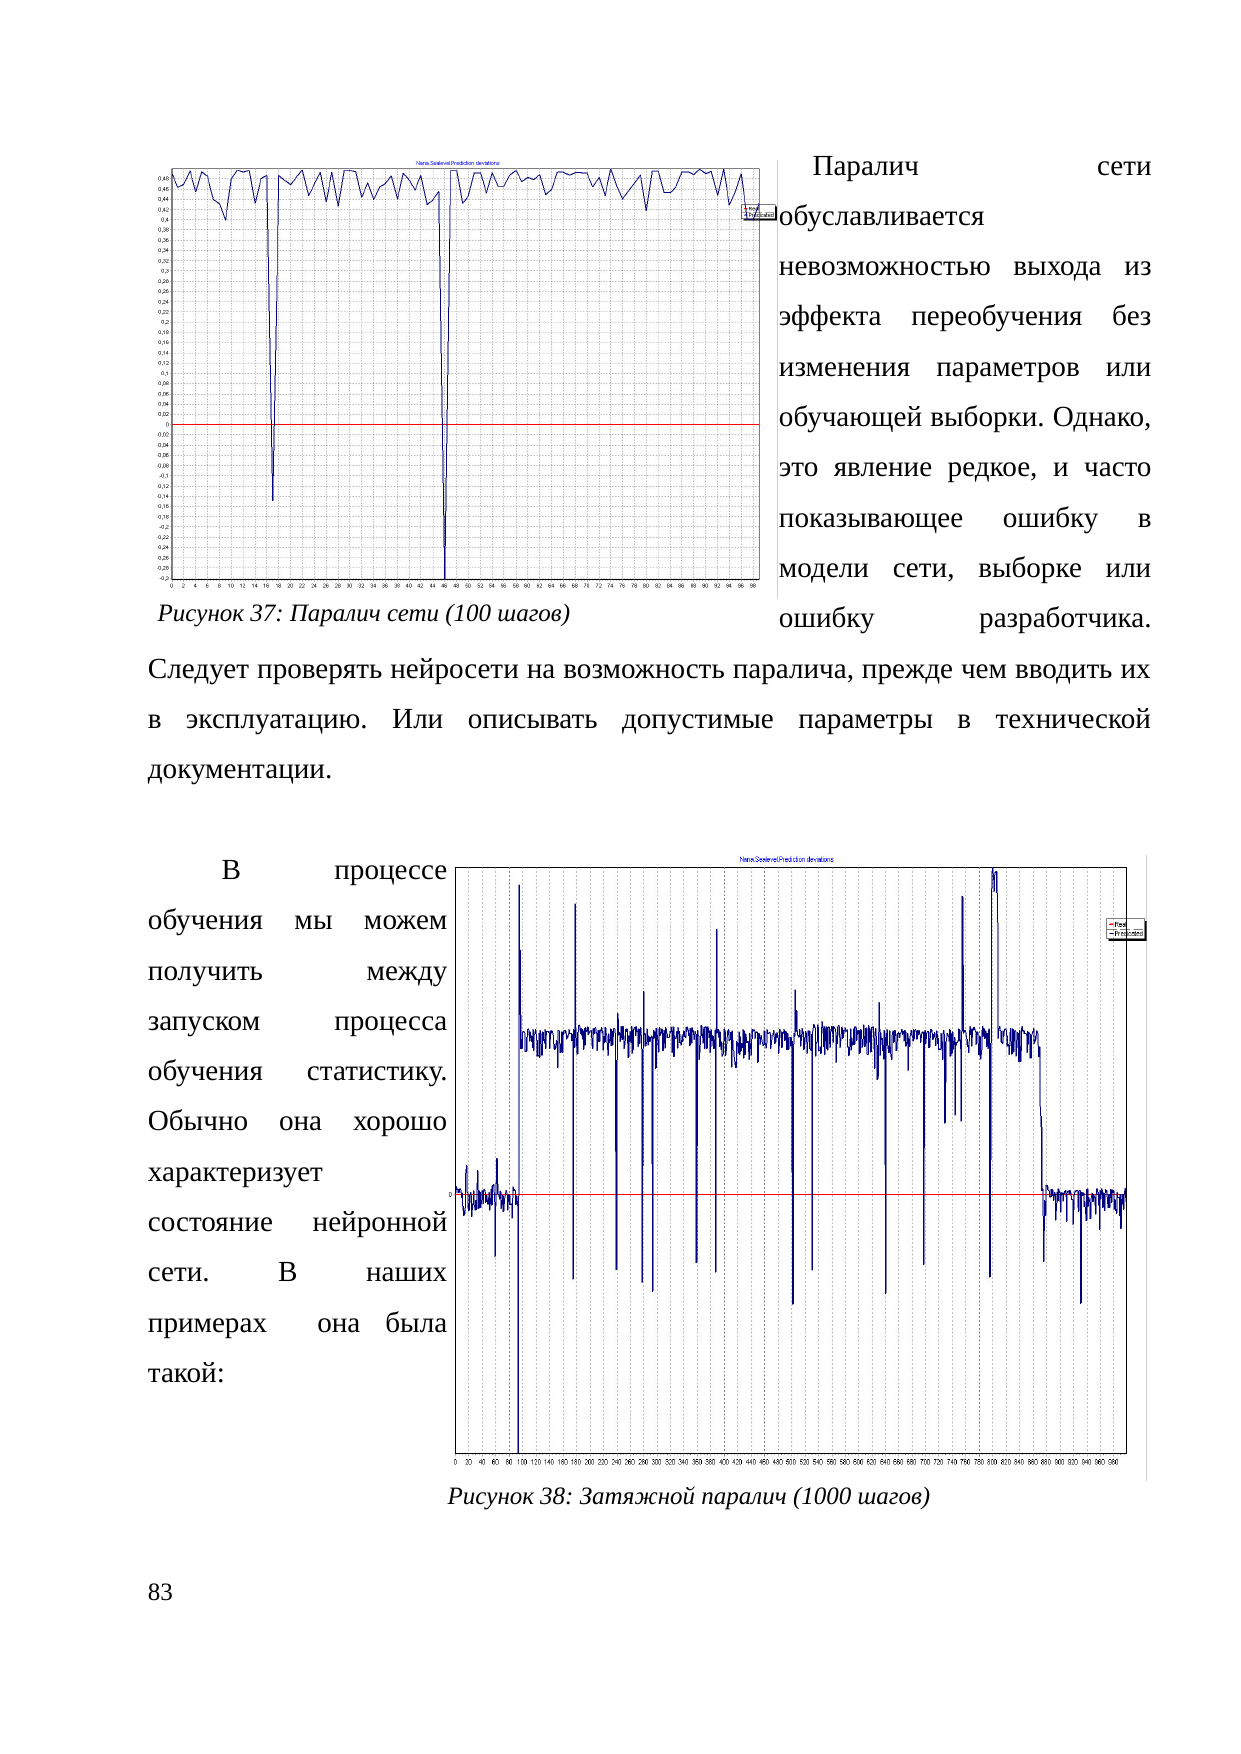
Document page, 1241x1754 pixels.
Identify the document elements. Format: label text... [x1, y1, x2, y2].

text Паралич сети обуславливается невозможностью выхода из эффекта переобучения без изменения параметров или обучающей выборки. Однако, это явление редкое, и часто показывающее ошибку в модели сети, выборке или ошибку разработчика. Следует проверять нейросети на возможность паралича, прежде чем вводить их в эксплуатацию. Или описывать допустимые параметры в технической документации. [148, 148, 1152, 785]
text В процессе обучения мы можем получить между запуском процесса обучения статистику. Обычно она хорошо характеризует состояние нейронной сети. В наших примерах она была такой: [148, 852, 447, 1389]
text Рисунок 38: Затяжной паралич (1000 шагов) [447, 1481, 1148, 1509]
picture [157, 160, 779, 599]
picture [447, 855, 1149, 1481]
text Рисунок 37: Паралич сети (100 шагов) [157, 599, 779, 627]
